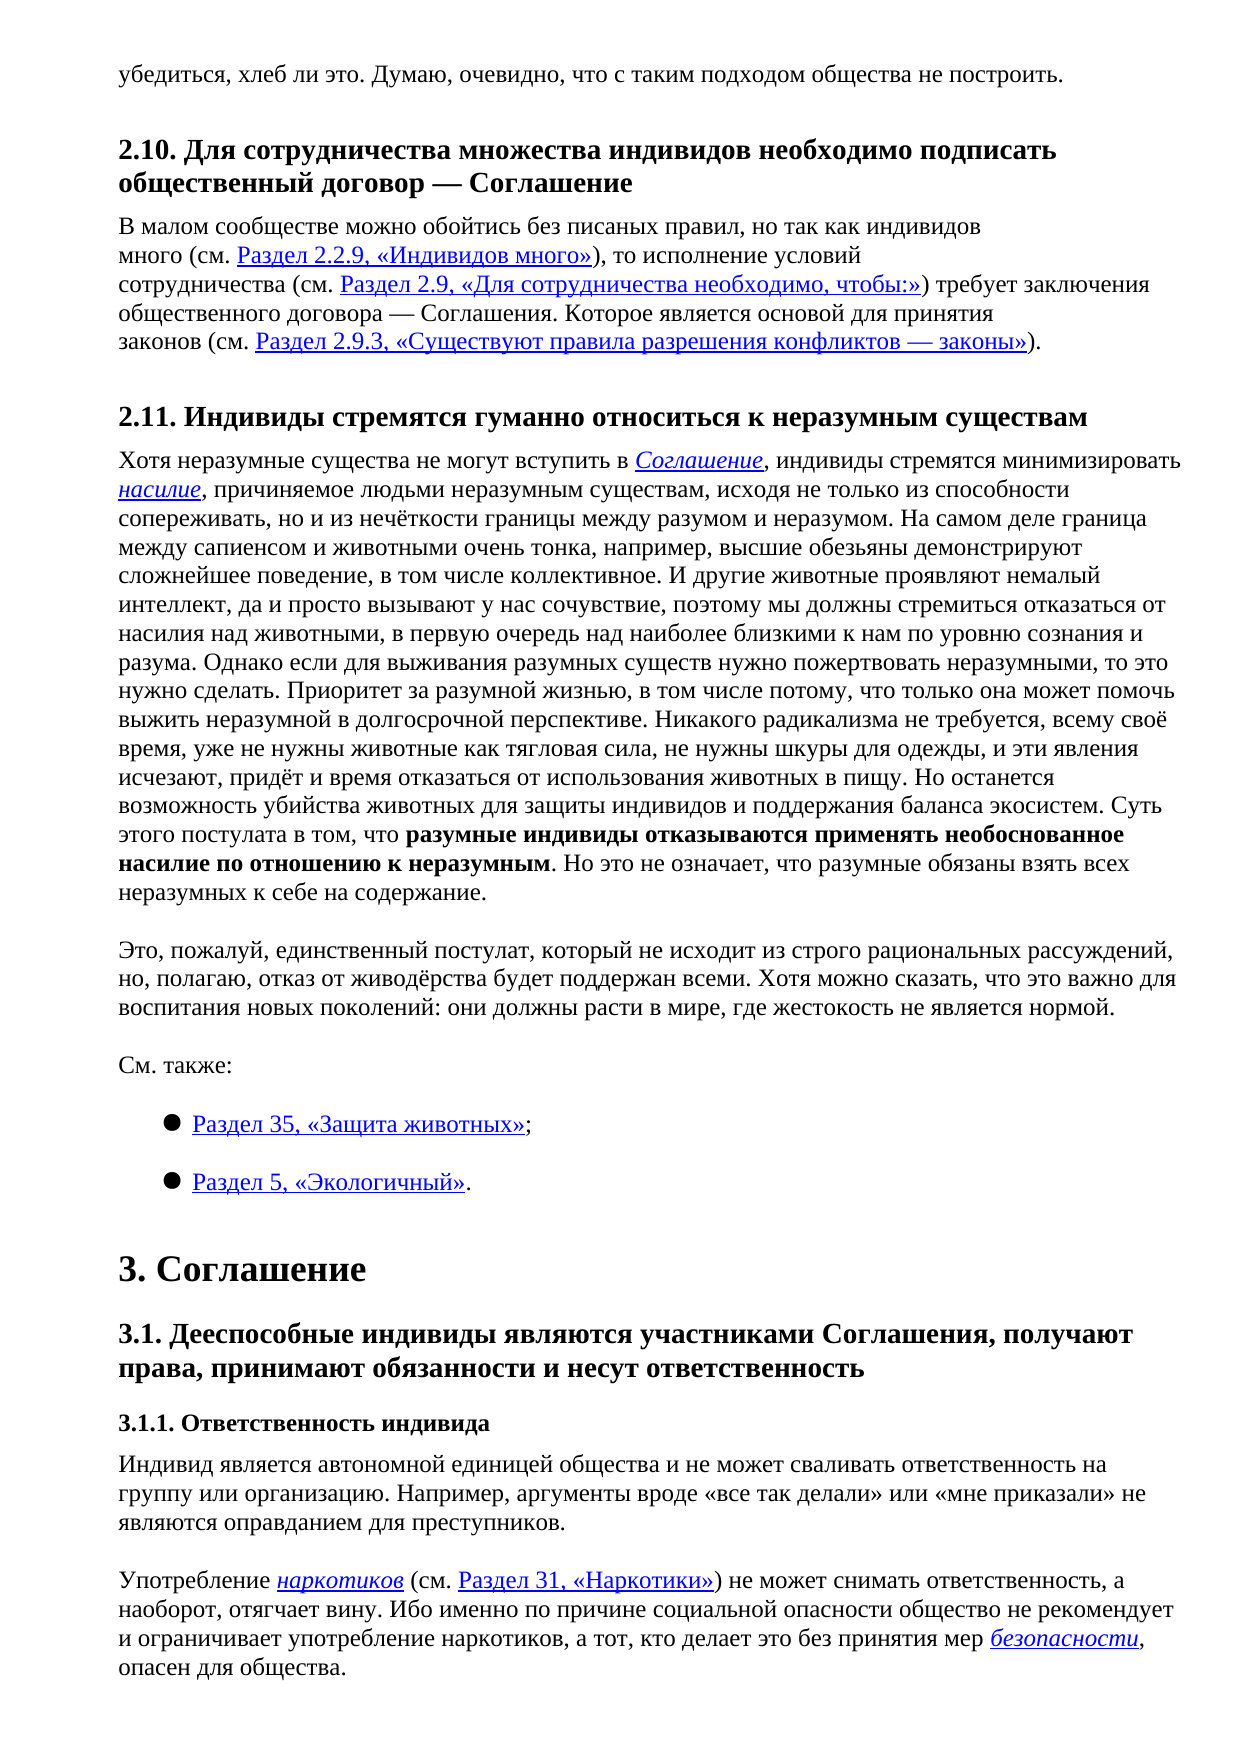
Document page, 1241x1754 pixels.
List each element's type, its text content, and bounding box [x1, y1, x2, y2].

text Это, пожалуй, единственный постулат, который не исходит из строго рациональных рассуждений, но, полагаю, отказ от живодёрства будет поддержан всеми. Хотя можно сказать, что это важно для воспитания новых поколений: они должны расти в мире, где жестокость не является нормой. [118, 935, 1181, 1021]
subtitle 3.1. Дееспособные индивиды являются участниками Соглашения, получают права, принимают обязанности и несут ответственность [118, 1316, 1181, 1383]
text Употребление наркотиков (см. Раздел 31, «Наркотики») не может снимать ответственность, а наоборот, отягчает вину. Ибо именно по причине социальной опасности общество не рекомендует и ограничивает употребление наркотиков, а тот, кто делает это без принятия мер безопасности, опасен для общества. [118, 1565, 1181, 1680]
subtitle 2.11. Индивиды стремятся гуманно относиться к неразумным существам [118, 399, 1181, 433]
text Индивид является автономной единицей общества и не может сваливать ответственность на группу или организацию. Например, аргументы вроде «все так делали» или «мне приказали» не являются оправданием для преступников. [118, 1449, 1181, 1536]
list Раздел 5, «Экологичный». [162, 1167, 1181, 1196]
text убедиться, хлеб ли это. Думаю, очевидно, что с таким подходом общества не построить. [118, 59, 1181, 88]
subtitle 3. Соглашение [118, 1246, 1181, 1289]
text Хотя неразумные существа не могут вступить в Соглашение, индивиды стремятся минимизировать насилие, причиняемое людьми неразумным существам, исходя не только из способности сопереживать, но и из нечёткости границы между разумом и неразумом. На самом деле граница между сапиенсом и животными очень тонка, например, высшие обезьяны демонстрируют сложнейшее поведение, в том числе коллективное. И другие животные проявляют немалый интеллект, да и просто вызывают у нас сочувствие, поэтому мы должны стремиться отказаться от насилия над животными, в первую очередь над наиболее близкими к нам по уровню сознания и разума. Однако если для выживания разумных существ нужно пожертвовать неразумными, то это нужно сделать. Приоритет за разумной жизнью, в том числе потому, что только она может помочь выжить неразумной в долгосрочной перспективе. Никакого радикализма не требуется, всему своё время, уже не нужны животные как тягловая сила, не нужны шкуры для одежды, и эти явления исчезают, придёт и время отказаться от использования животных в пищу. Но останется возможность убийства животных для защиты индивидов и поддержания баланса экосистем. Суть этого постулата в том, что разумные индивиды отказываются применять необоснованное насилие по отношению к неразумным. Но это не означает, что разумные обязаны взять всех неразумных к себе на содержание. [118, 445, 1181, 905]
list Раздел 35, «Защита животных»; [162, 1109, 1181, 1137]
text См. также: [118, 1051, 1181, 1079]
subtitle 3.1.1. Ответственность индивида [118, 1408, 1181, 1437]
text В малом сообществе можно обойтись без писаных правил, но так как индивидов много (см. Раздел 2.2.9, «Индивидов много»), то исполнение условий сотрудничества (см. Раздел 2.9, «Для сотрудничества необходимо, чтобы:») требует заключения общественного договора — Соглашения. Которое является основой для принятия законов (см. Раздел 2.9.3, «Существуют правила разрешения конфликтов — законы»). [118, 211, 1181, 355]
subtitle 2.10. Для сотрудничества множества индивидов необходимо подписать общественный договор — Соглашение [118, 132, 1181, 199]
